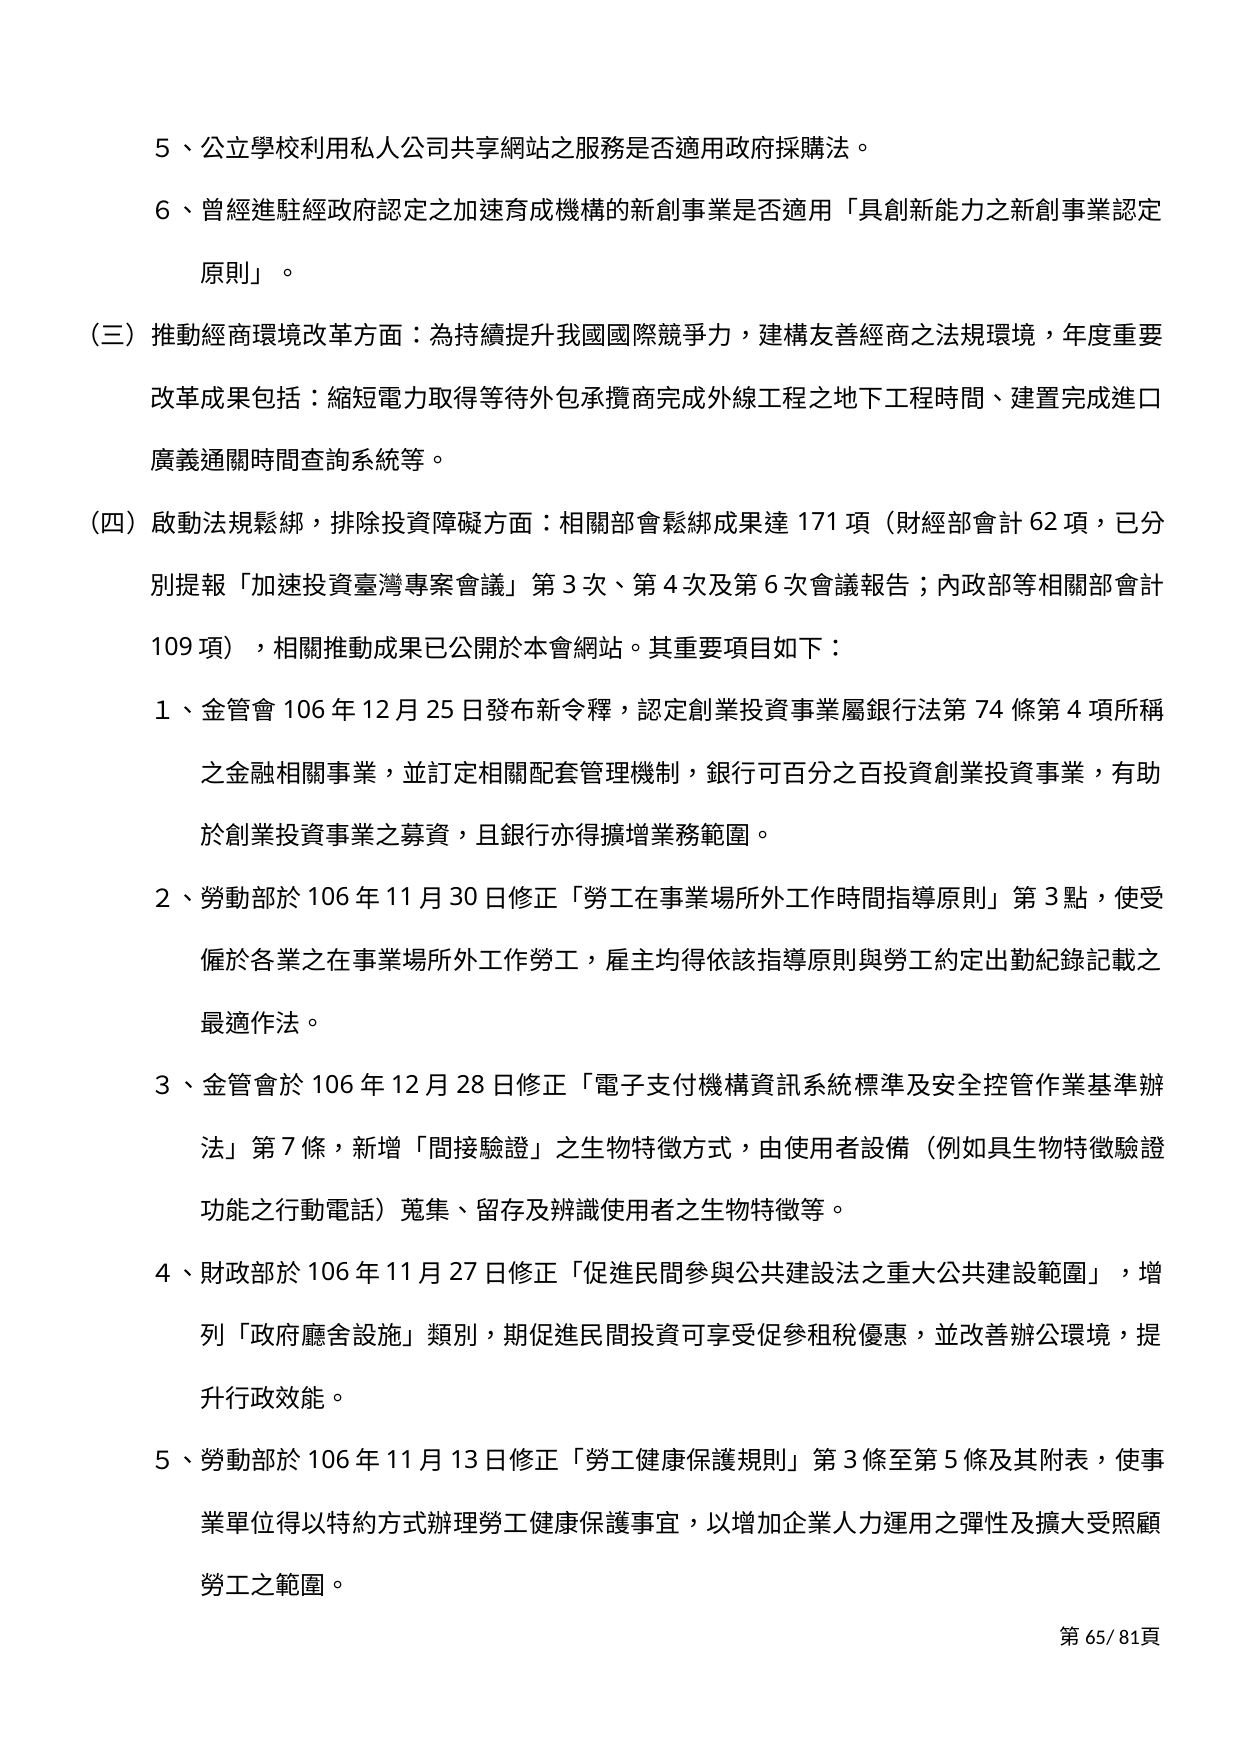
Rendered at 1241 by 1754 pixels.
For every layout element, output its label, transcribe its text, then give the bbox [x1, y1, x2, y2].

text ２、勞動部於106年11月30日修正「勞工在事業場所外工作時間指導原則」第3點，使受僱於各業之在事業場所外工作勞工，雇主均得依該指導原則與勞工約定出勤紀錄記載之最適作法。 [150, 854, 1165, 1042]
text ４、財政部於106年11月27日修正「促進民間參與公共建設法之重大公共建設範圍」，增列「政府廳舍設施」類別，期促進民間投資可享受促參租稅優惠，並改善辦公環境，提升行政效能。 [150, 1229, 1165, 1417]
text １、金管會106年12月25日發布新令釋，認定創業投資事業屬銀行法第74 條第4 項所稱之金融相關事業，並訂定相關配套管理機制，銀行可百分之百投資創業投資事業，有助於創業投資事業之募資，且銀行亦得擴增業務範圍。 [150, 667, 1165, 854]
text ５、勞動部於106年11月13日修正「勞工健康保護規則」第3條至第5條及其附表，使事業單位得以特約方式辦理勞工健康保護事宜，以增加企業人力運用之彈性及擴大受照顧勞工之範圍。 [150, 1417, 1165, 1604]
text ３、金管會於106年12月28日修正「電子支付機構資訊系統標準及安全控管作業基準辦法」第7條，新增「間接驗證」之生物特徵方式，由使用者設備（例如具生物特徵驗證功能之行動電話）蒐集、留存及辨識使用者之生物特徵等。 [150, 1042, 1165, 1229]
text （四）啟動法規鬆綁，排除投資障礙方面：相關部會鬆綁成果達171項（財經部會計62項，已分別提報「加速投資臺灣專案會議」第3次、第4次及第6次會議報告；內政部等相關部會計109項），相關推動成果已公開於本會網站。其重要項目如下： [75, 479, 1165, 667]
text ５、公立學校利用私人公司共享網站之服務是否適用政府採購法。 [150, 104, 1165, 167]
text ６、曾經進駐經政府認定之加速育成機構的新創事業是否適用「具創新能力之新創事業認定原則」。 [150, 167, 1165, 292]
text （三）推動經商環境改革方面：為持續提升我國國際競爭力，建構友善經商之法規環境，年度重要改革成果包括：縮短電力取得等待外包承攬商完成外線工程之地下工程時間、建置完成進口廣義通關時間查詢系統等。 [75, 292, 1165, 479]
